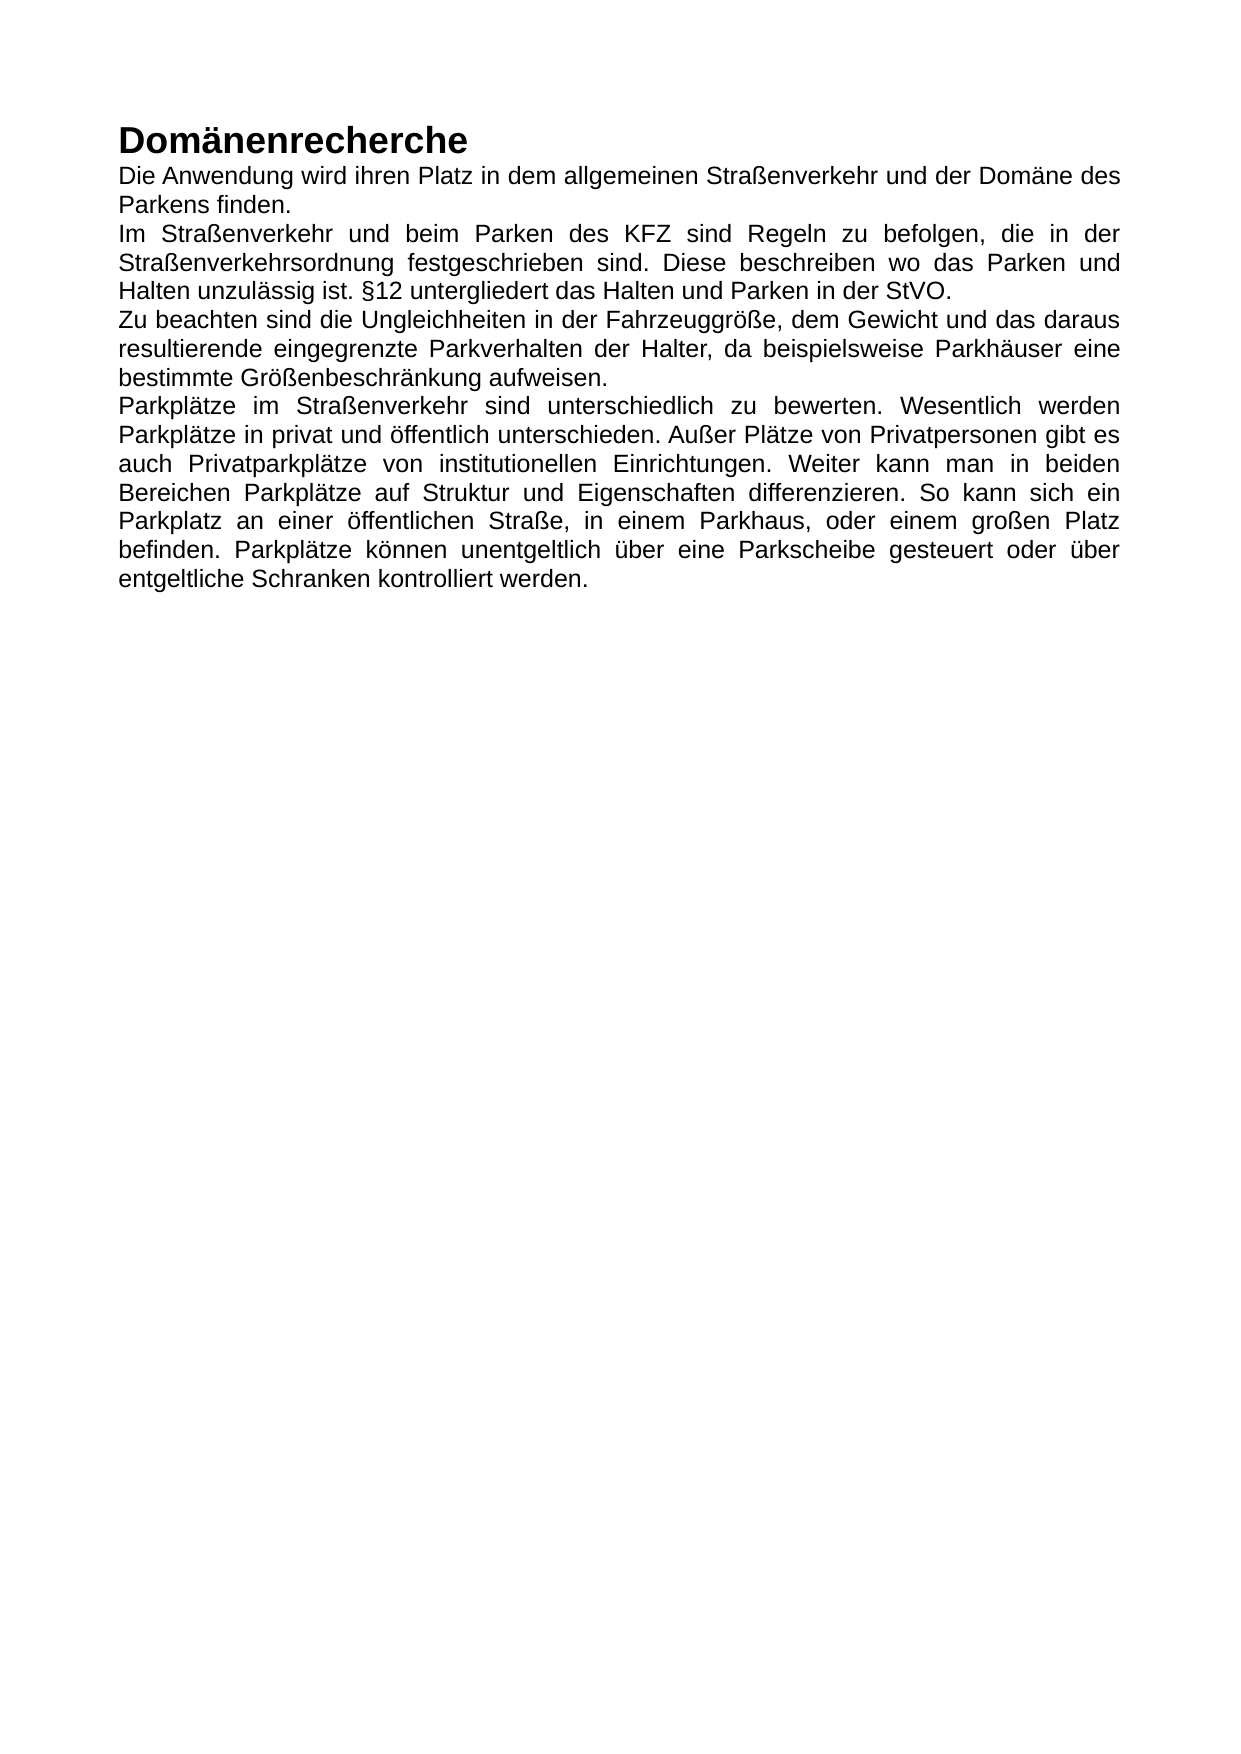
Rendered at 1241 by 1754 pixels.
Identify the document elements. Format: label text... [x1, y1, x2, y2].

text Parkplätze im Straßenverkehr sind unterschiedlich zu bewerten. Wesentlich werden Parkplätze in privat und öffentlich unterschieden. Außer Plätze von Privatpersonen gibt es auch Privatparkplätze von institutionellen Einrichtungen. Weiter kann man in beiden Bereichen Parkplätze auf Struktur und Eigenschaften differenzieren. So kann sich ein Parkplatz an einer öffentlichen Straße, in einem Parkhaus, oder einem großen Platz befinden. Parkplätze können unentgeltlich über eine Parkscheibe gesteuert oder über entgeltliche Schranken kontrolliert werden. [118, 391, 1122, 592]
text Domänenrecherche [118, 118, 1122, 161]
text Zu beachten sind die Ungleichheiten in der Fahrzeuggröße, dem Gewicht und das daraus resultierende eingegrenzte Parkverhalten der Halter, da beispielsweise Parkhäuser eine bestimmte Größenbeschränkung aufweisen. [118, 305, 1122, 391]
text Die Anwendung wird ihren Platz in dem allgemeinen Straßenverkehr und der Domäne des Parkens finden. [118, 161, 1122, 219]
text Im Straßenverkehr und beim Parken des KFZ sind Regeln zu befolgen, die in der Straßenverkehrsordnung festgeschrieben sind. Diese beschreiben wo das Parken und Halten unzulässig ist. §12 untergliedert das Halten und Parken in der StVO. [118, 219, 1122, 305]
